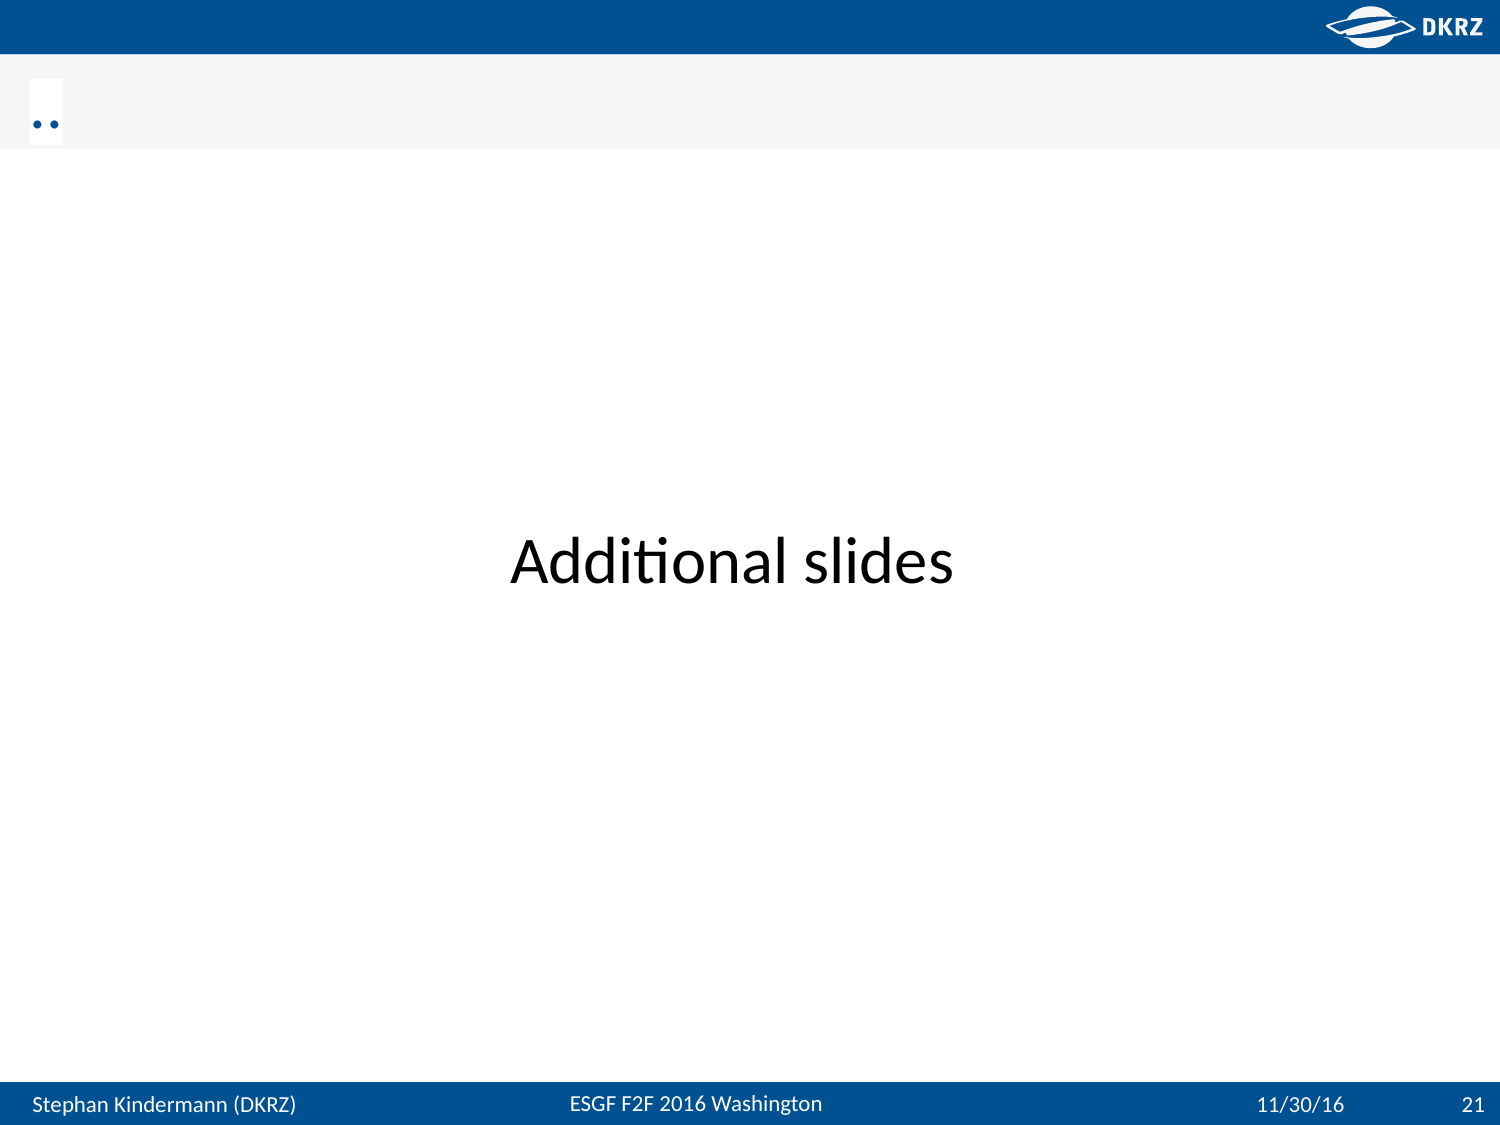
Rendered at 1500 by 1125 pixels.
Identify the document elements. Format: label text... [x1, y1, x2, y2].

title .. [0, 54, 1500, 149]
slide_number 11/30/16 [1187, 1082, 1360, 1125]
slide_number [1376, 1082, 1500, 1125]
list Additional slides [64, 137, 1415, 976]
